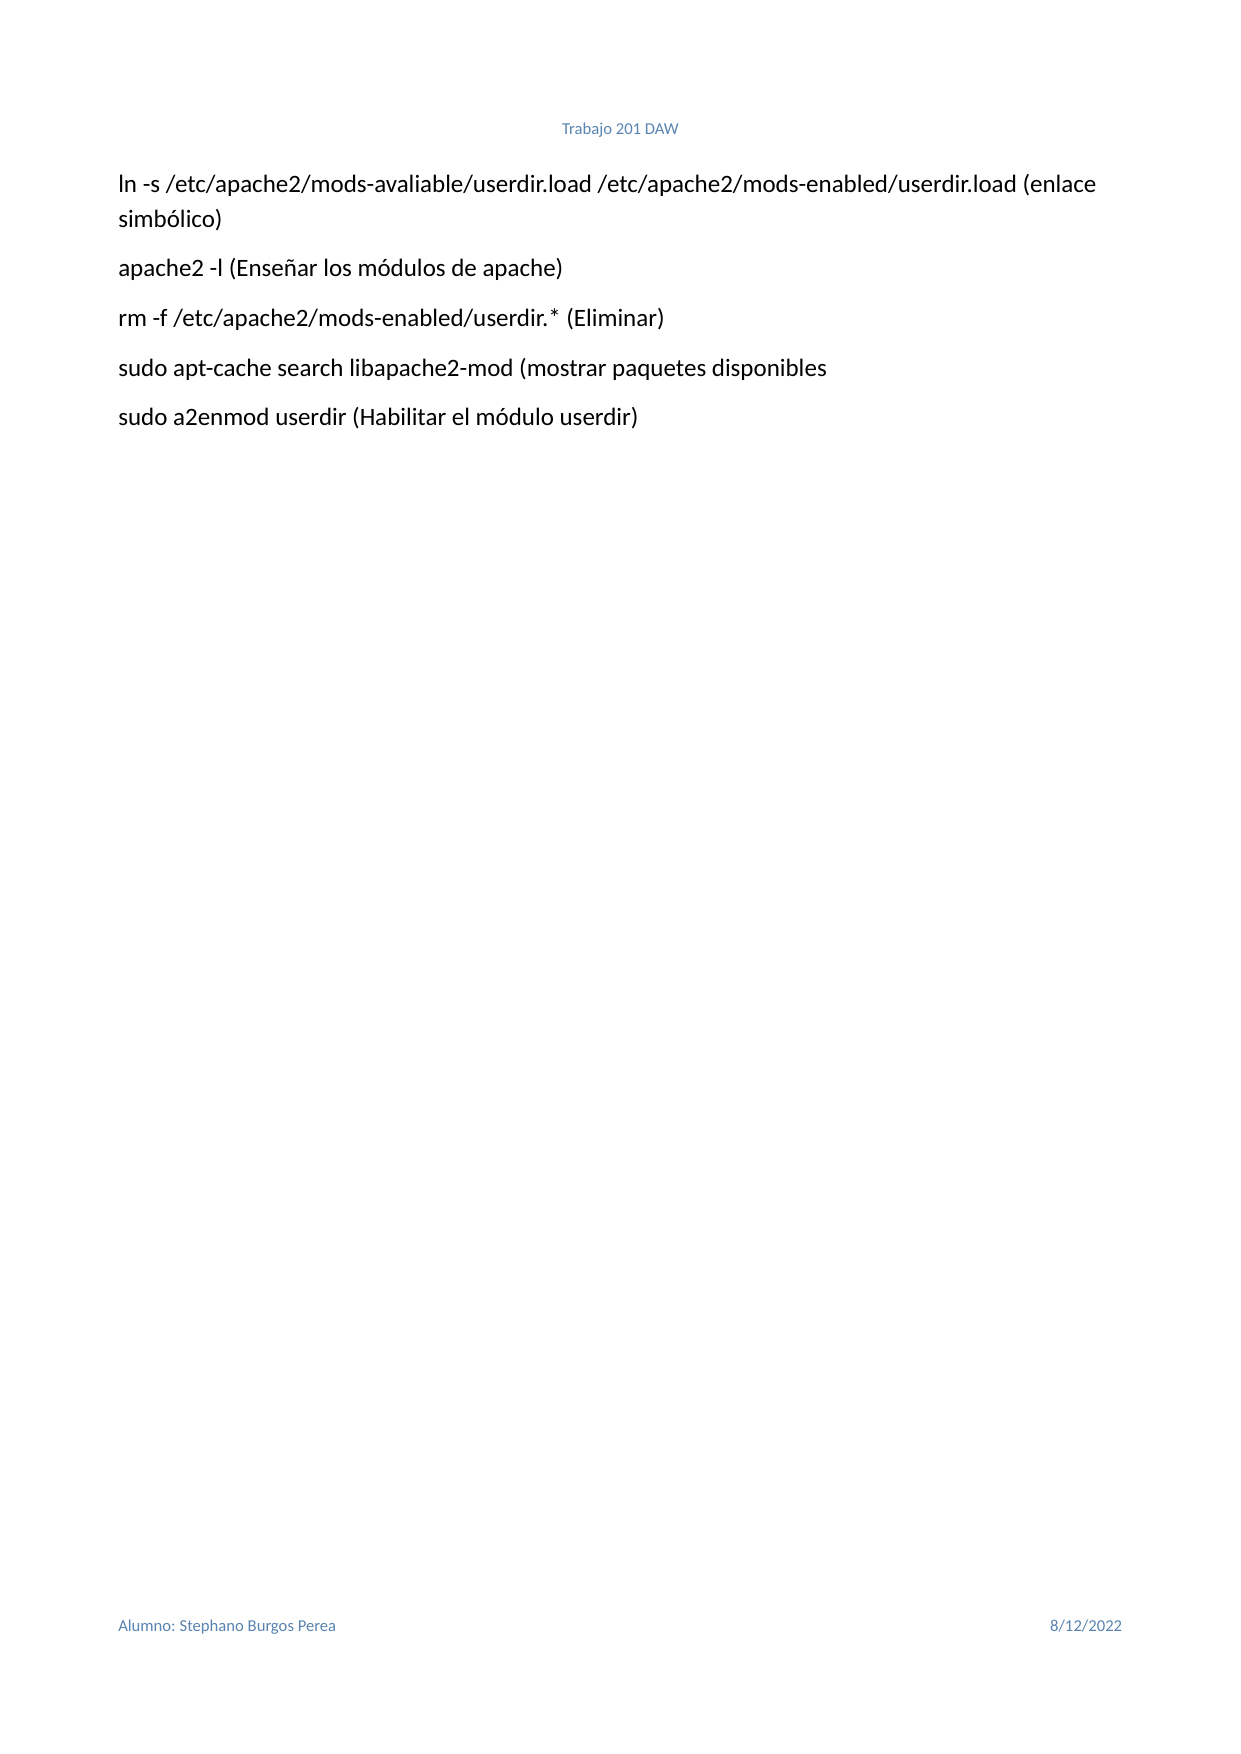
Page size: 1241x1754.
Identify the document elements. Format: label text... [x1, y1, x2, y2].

text sudo apt-cache search libapache2-mod (mostrar paquetes disponibles [118, 352, 1122, 382]
text apache2 -l (Enseñar los módulos de apache) [118, 252, 1122, 283]
text rm -f /etc/apache2/mods-enabled/userdir.* (Eliminar) [118, 302, 1122, 333]
text sudo a2enmod userdir (Habilitar el módulo userdir) [118, 401, 1122, 432]
text ln -s /etc/apache2/mods-avaliable/userdir.load /etc/apache2/mods-enabled/userdir.load (enlace simbólico) [118, 168, 1122, 233]
